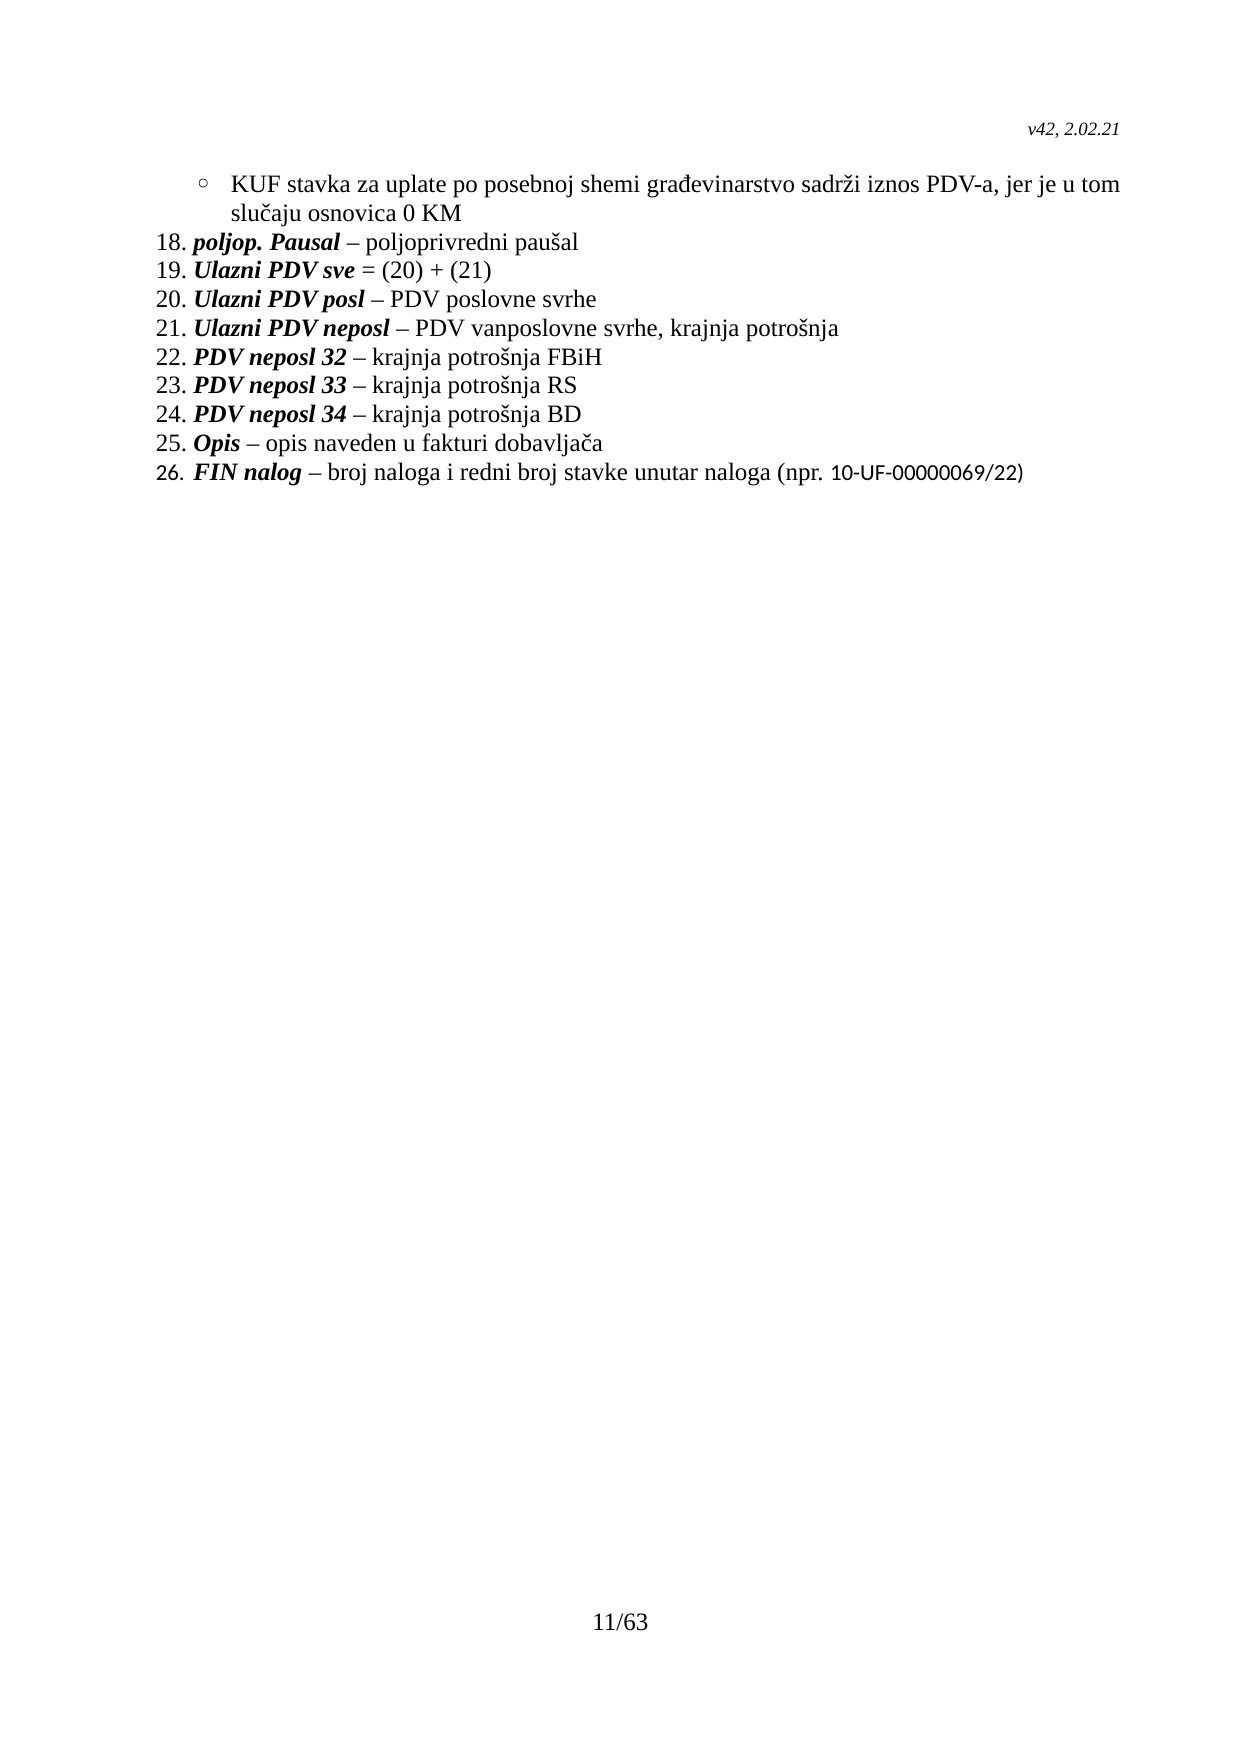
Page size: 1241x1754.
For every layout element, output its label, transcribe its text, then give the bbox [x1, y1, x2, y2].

list Opis – opis naveden u fakturi dobavljača [156, 428, 1122, 457]
list PDV neposl 32 – krajnja potrošnja FBiH [156, 342, 1122, 370]
list Ulazni PDV neposl – PDV vanposlovne svrhe, krajnja potrošnja [156, 313, 1122, 342]
list PDV neposl 33 – krajnja potrošnja RS [156, 370, 1122, 399]
list PDV neposl 34 – krajnja potrošnja BD [156, 399, 1122, 428]
list Ulazni PDV posl – PDV poslovne svrhe [156, 284, 1122, 313]
list Ulazni PDV sve = (20) + (21) [156, 255, 1122, 284]
list poljop. Pausal – poljoprivredni paušal [156, 227, 1122, 255]
list KUF stavka za uplate po posebnoj shemi građevinarstvo sadrži iznos PDV-a, jer je u tom slučaju osnovica 0 KM [193, 169, 1122, 227]
list FIN nalog – broj naloga i redni broj stavke unutar naloga (npr. 10-UF-00000069/22) [156, 457, 1122, 486]
